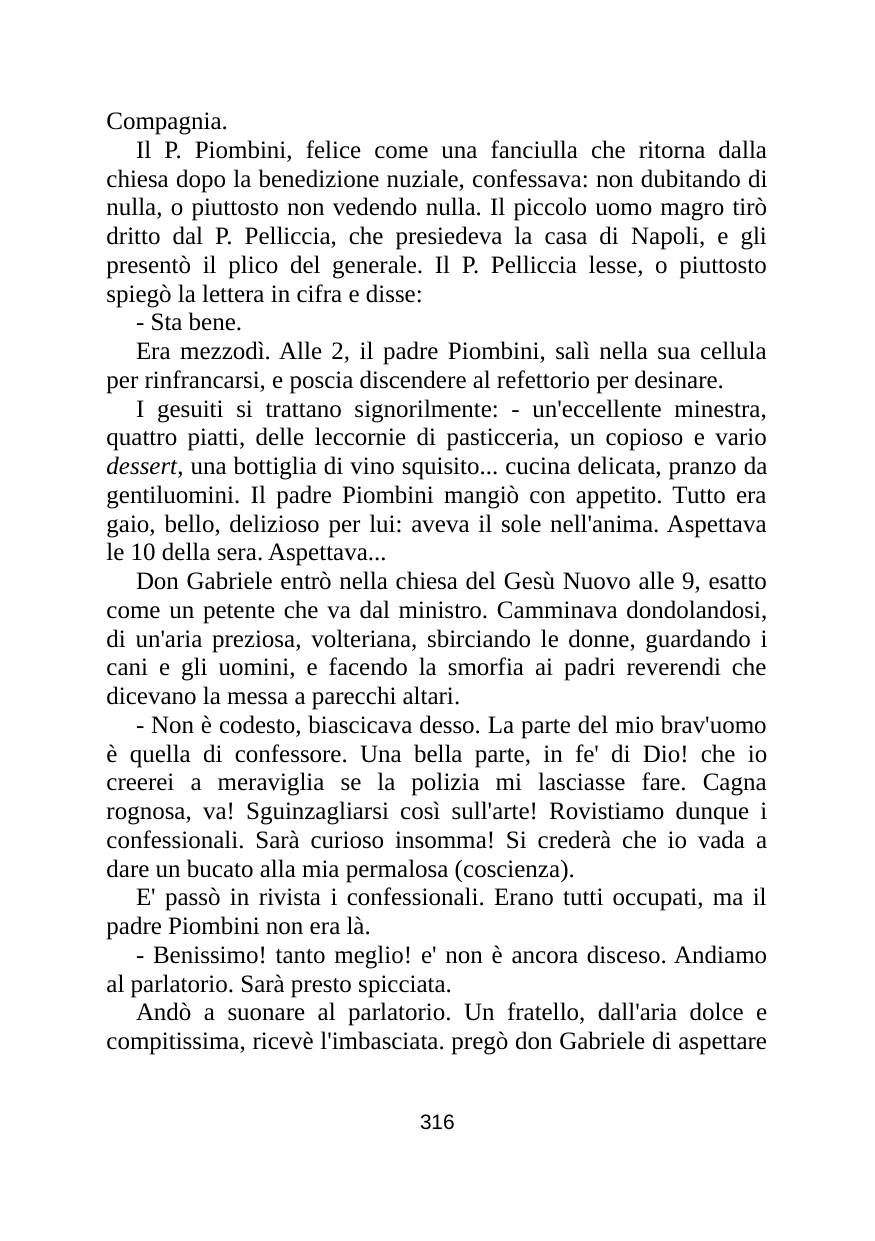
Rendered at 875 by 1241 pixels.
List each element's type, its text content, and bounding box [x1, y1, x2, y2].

text E' passò in rivista i confessionali. Erano tutti occupati, ma il padre Piombini non era là. [106, 882, 768, 940]
text - Non è codesto, biascicava desso. La parte del mio brav'uomo è quella di confessore. Una bella parte, in fe' di Dio! che io creerei a meraviglia se la polizia mi lasciasse fare. Cagna rognosa, va! Sguinzagliarsi così sull'arte! Rovistiamo dunque i confessionali. Sarà curioso insomma! Si crederà che io vada a dare un bucato alla mia permalosa (coscienza). [106, 710, 768, 882]
text Andò a suonare al parlatorio. Un fratello, dall'aria dolce e compitissima, ricevè l'imbasciata. pregò don Gabriele di aspettare [106, 997, 768, 1055]
text Era mezzodì. Alle 2, il padre Piombini, salì nella sua cellula per rinfrancarsi, e poscia discendere al refettorio per desinare. [106, 336, 768, 394]
text - Sta bene. [106, 307, 768, 336]
text Compagnia. [106, 106, 768, 135]
text I gesuiti si trattano signorilmente: - un'eccellente minestra, quattro piatti, delle leccornie di pasticceria, un copioso e vario dessert, una bottiglia di vino squisito... cucina delicata, pranzo da gentiluomini. Il padre Piombini mangiò con appetito. Tutto era gaio, bello, delizioso per lui: aveva il sole nell'anima. Aspettava le 10 della sera. Aspettava... [106, 394, 768, 566]
text Don Gabriele entrò nella chiesa del Gesù Nuovo alle 9, esatto come un petente che va dal ministro. Camminava dondolandosi, di un'aria preziosa, volteriana, sbirciando le donne, guardando i cani e gli uomini, e facendo la smorfia ai padri reverendi che dicevano la messa a parecchi altari. [106, 566, 768, 710]
text - Benissimo! tanto meglio! e' non è ancora disceso. Andiamo al parlatorio. Sarà presto spicciata. [106, 940, 768, 997]
text Il P. Piombini, felice come una fanciulla che ritorna dalla chiesa dopo la benedizione nuziale, confessava: non dubitando di nulla, o piuttosto non vedendo nulla. Il piccolo uomo magro tirò dritto dal P. Pelliccia, che presiedeva la casa di Napoli, e gli presentò il plico del generale. Il P. Pelliccia lesse, o piuttosto spiegò la lettera in cifra e disse: [106, 135, 768, 307]
